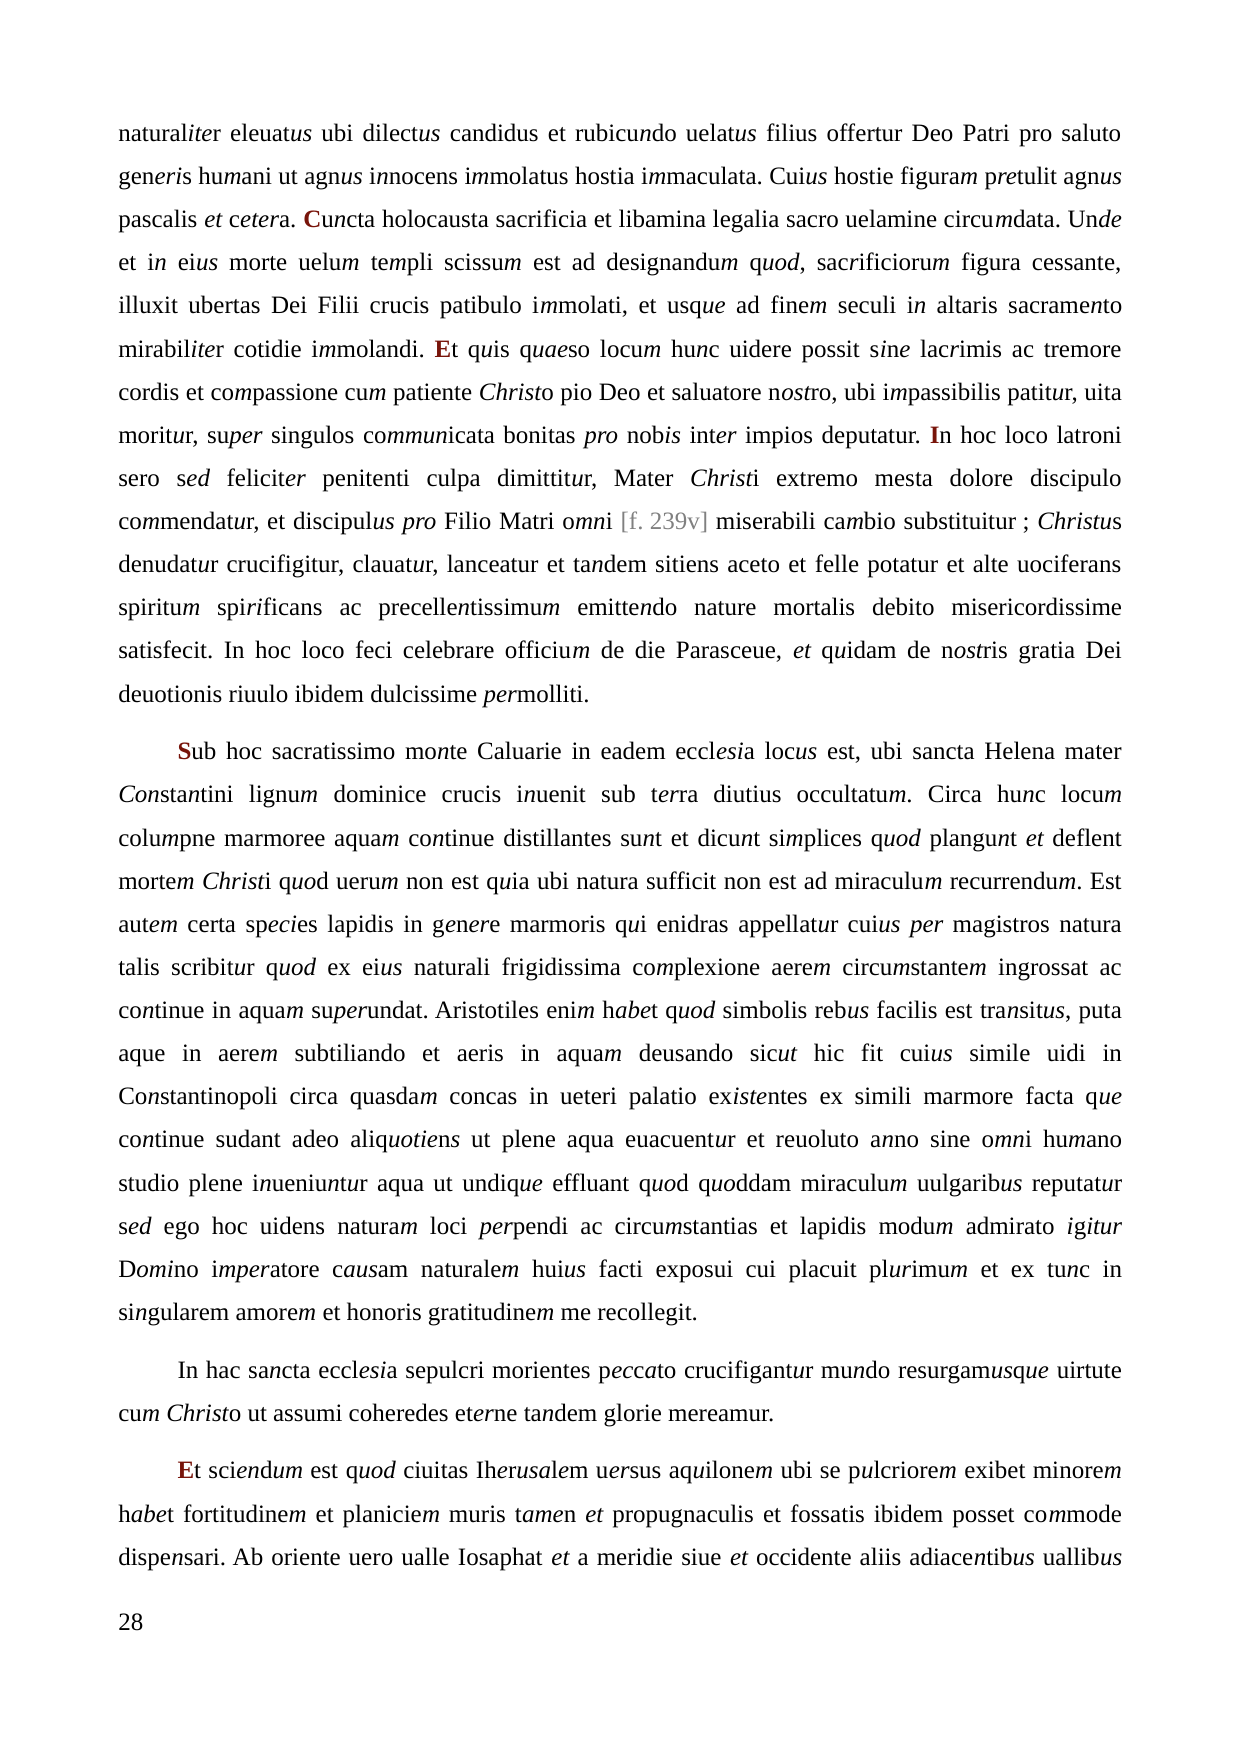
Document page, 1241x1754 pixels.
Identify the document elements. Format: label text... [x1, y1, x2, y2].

text Sub hoc sacratissimo monte Caluarie in eadem ecclesia locus est, ubi sancta Helena mater Constantini lignum dominice crucis inuenit sub terra diutius occultatum. Circa hunc locum columpne marmoree aquam continue distillantes sunt et dicunt simplices quod plangunt et deflent mortem Christi quod uerum non est quia ubi natura sufficit non est ad miraculum recurrendum. Est autem certa species lapidis in genere marmoris qui enidras appellatur cuius per magistros natura talis scribitur quod ex eius naturali frigidissima complexione aerem circumstantem ingrossat ac continue in aquam superundat. Aristotiles enim habet quod simbolis rebus facilis est transitus, puta aque in aerem subtiliando et aeris in aquam deusando sicut hic fit cuius simile uidi in Constantinopoli circa quasdam concas in ueteri palatio existentes ex simili marmore facta que continue sudant adeo aliquotiens ut plene aqua euacuentur et reuoluto anno sine omni humano studio plene inueniuntur aqua ut undique effluant quod quoddam miraculum uulgaribus reputatur sed ego hoc uidens naturam loci perpendi ac circumstantias et lapidis modum admirato igitur Domino imperatore causam naturalem huius facti exposui cui placuit plurimum et ex tunc in singularem amorem et honoris gratitudinem me recollegit. [118, 736, 1122, 1326]
text naturaliter eleuatus ubi dilectus candidus et rubicundo uelatus filius offertur Deo Patri pro saluto generis humani ut agnus innocens immolatus hostia immaculata. Cuius hostie figuram pretulit agnus pascalis et cetera. Cuncta holocausta sacrificia et libamina legalia sacro uelamine circumdata. Unde et in eius morte uelum templi scissum est ad designandum quod, sacrificiorum figura cessante, illuxit ubertas Dei Filii crucis patibulo immolati, et usque ad finem seculi in altaris sacramento mirabiliter cotidie immolandi. Et quis quaeso locum hunc uidere possit sine lacrimis ac tremore cordis et compassione cum patiente Christo pio Deo et saluatore nostro, ubi impassibilis patitur, uita moritur, super singulos communicata bonitas pro nobis inter impios deputatur. In hoc loco latroni sero sed feliciter penitenti culpa dimittitur, Mater Christi extremo mesta dolore discipulo commendatur, et discipulus pro Filio Matri omni [f. 239v] miserabili cambio substituitur ; Christus denudatur crucifigitur, clauatur, lanceatur et tandem sitiens aceto et felle potatur et alte uociferans spiritum spirificans ac precellentissimum emittendo nature mortalis debito misericordissime satisfecit. In hoc loco feci celebrare officium de die Parasceue, et quidam de nostris gratia Dei deuotionis riuulo ibidem dulcissime permolliti. [118, 118, 1122, 707]
text Et sciendum est quod ciuitas Iherusalem uersus aquilonem ubi se pulcriorem exibet minorem habet fortitudinem et planiciem muris tamen et propugnaculis et fossatis ibidem posset commode dispensari. Ab oriente uero ualle Iosaphat et a meridie siue et occidente aliis adiacentibus uallibus [118, 1456, 1122, 1571]
text In hac sancta ecclesia sepulcri morientes peccato crucifigantur mundo resurgamusque uirtute cum Christo ut assumi coheredes eterne tandem glorie mereamur. [118, 1355, 1122, 1427]
